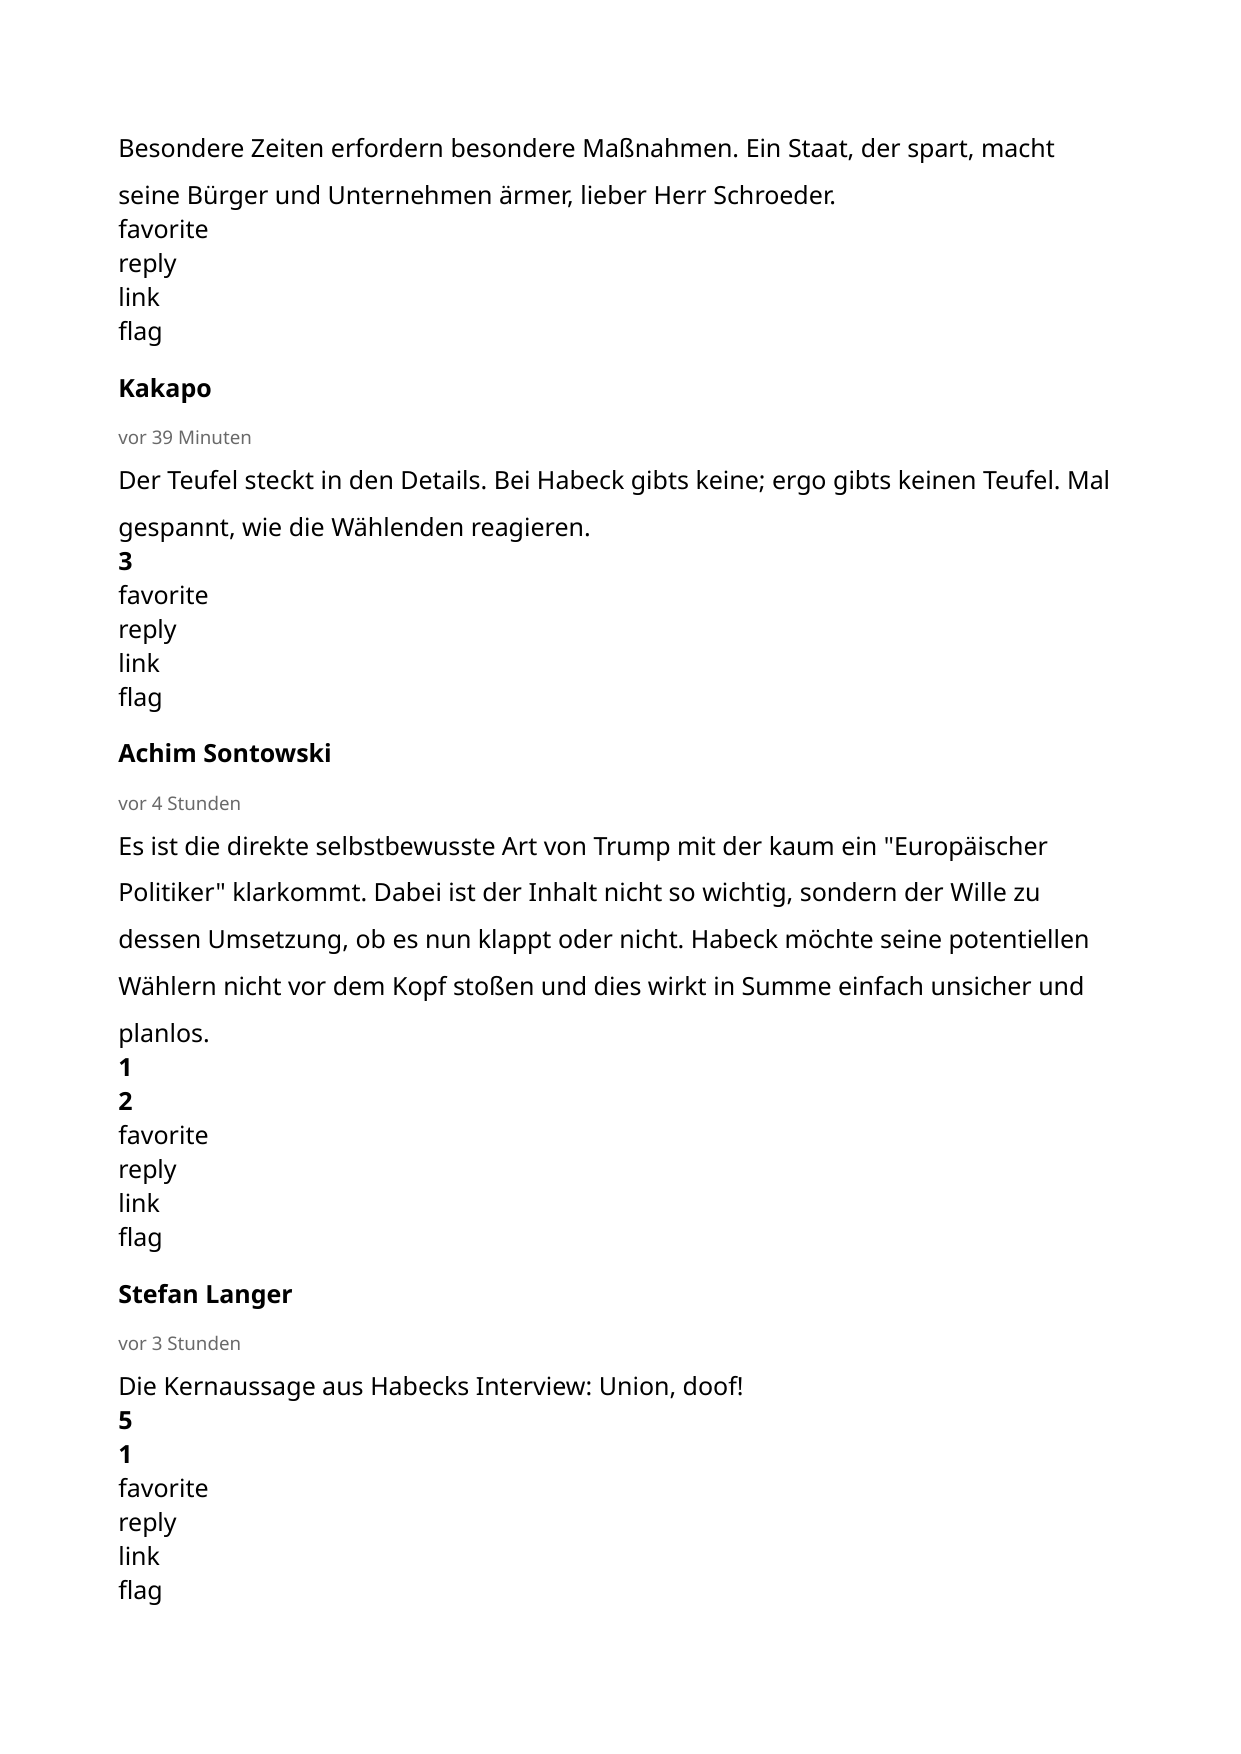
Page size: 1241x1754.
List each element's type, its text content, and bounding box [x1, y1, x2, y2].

text favorite [118, 1471, 1122, 1505]
text reply [118, 1152, 1122, 1186]
text 5 [118, 1402, 1122, 1437]
text link [118, 1539, 1122, 1573]
text link [118, 1186, 1122, 1220]
text reply [118, 246, 1122, 280]
text 3 [118, 543, 1122, 577]
text Stefan Langer [118, 1270, 1114, 1310]
text link [118, 646, 1122, 680]
text flag [118, 1573, 1122, 1607]
text Es ist die direkte selbstbewusste Art von Trump mit der kaum ein "Europäischer Politiker" klarkommt. Dabei ist der Inhalt nicht so wichtig, sondern der Wille zu dessen Umsetzung, ob es nun klappt oder nicht. Habeck möchte seine potentiellen Wählern nicht vor dem Kopf stoßen und dies wirkt in Summe einfach unsicher und planlos. [118, 815, 1122, 1050]
text Kakapo [118, 364, 1114, 404]
text reply [118, 612, 1122, 646]
text Achim Sontowski [118, 729, 1114, 770]
text Der Teufel steckt in den Details. Bei Habeck gibts keine; ergo gibts keinen Teufel. Mal gespannt, wie die Wählenden reagieren. [118, 450, 1122, 543]
text 2 [118, 1084, 1122, 1118]
text vor 4 Stunden [118, 786, 1122, 815]
text reply [118, 1505, 1122, 1539]
text flag [118, 680, 1122, 714]
text link [118, 280, 1122, 314]
text flag [118, 314, 1122, 348]
text vor 3 Stunden [118, 1326, 1122, 1356]
text favorite [118, 1118, 1122, 1152]
text 1 [118, 1437, 1122, 1471]
text favorite [118, 212, 1122, 246]
text flag [118, 1220, 1122, 1254]
text 1 [118, 1050, 1122, 1084]
text vor 39 Minuten [118, 420, 1122, 450]
text favorite [118, 577, 1122, 612]
text Die Kernaussage aus Habecks Interview: Union, doof! [118, 1356, 1122, 1402]
text Besondere Zeiten erfordern besondere Maßnahmen. Ein Staat, der spart, macht seine Bürger und Unternehmen ärmer, lieber Herr Schroeder. [118, 118, 1122, 212]
